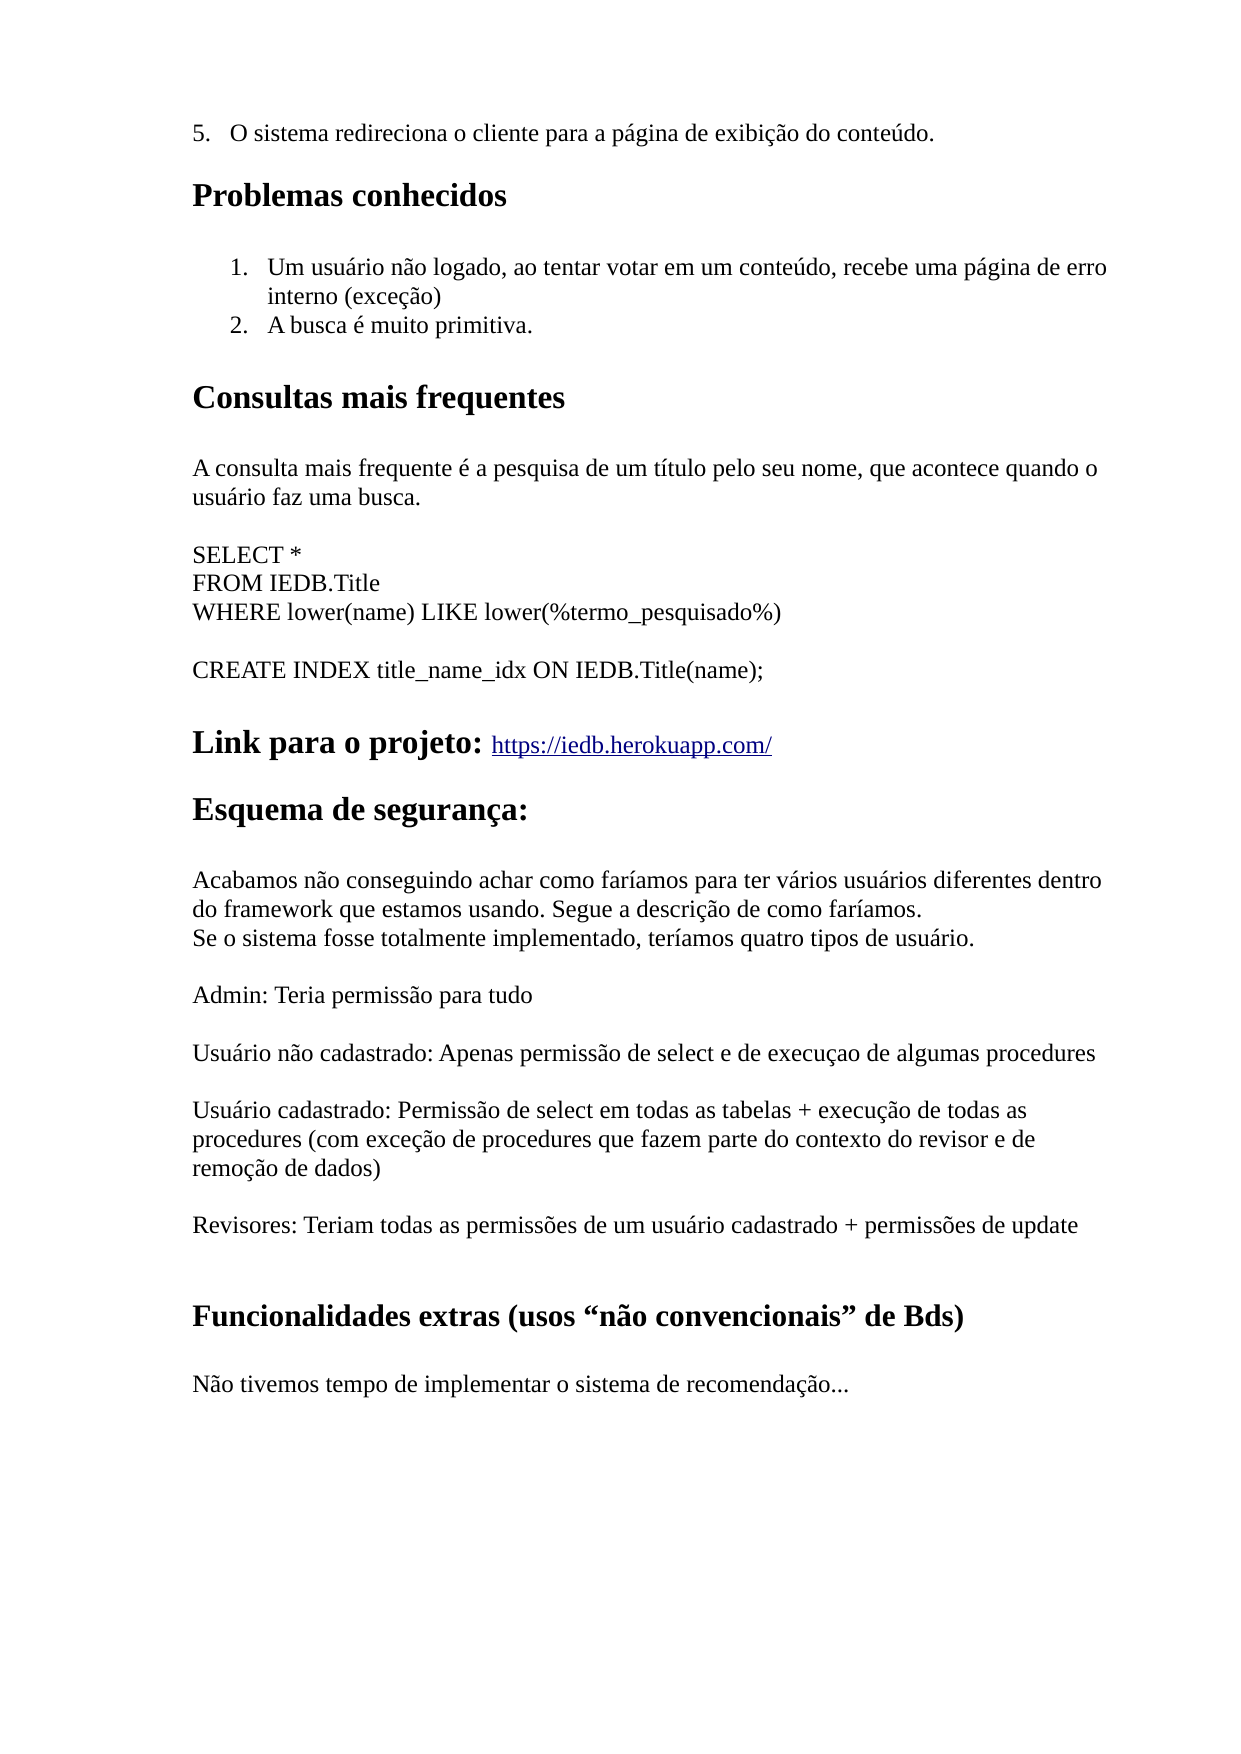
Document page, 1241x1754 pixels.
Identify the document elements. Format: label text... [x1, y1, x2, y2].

text Se o sistema fosse totalmente implementado, teríamos quatro tipos de usuário. [192, 923, 1122, 952]
text Não tivemos tempo de implementar o sistema de recomendação... [118, 1369, 1122, 1397]
text Esquema de segurança: [192, 789, 1122, 827]
text Admin: Teria permissão para tudo [192, 981, 1122, 1009]
text CREATE INDEX title_name_idx ON IEDB.Title(name); [192, 655, 1122, 683]
text Usuário não cadastrado: Apenas permissão de select e de execuçao de algumas procedures [192, 1038, 1122, 1067]
text Consultas mais frequentes [192, 377, 1122, 415]
text Acabamos não conseguindo achar como faríamos para ter vários usuários diferentes dentro do framework que estamos usando. Segue a descrição de como faríamos. [192, 866, 1122, 923]
text Usuário cadastrado: Permissão de select em todas as tabelas + execução de todas as procedures (com exceção de procedures que fazem parte do contexto do revisor e de remoção de dados) [192, 1096, 1122, 1182]
list Um usuário não logado, ao tentar votar em um conteúdo, recebe uma página de erro interno (exceção) [229, 252, 1122, 310]
text Revisores: Teriam todas as permissões de um usuário cadastrado + permissões de update [192, 1211, 1122, 1239]
list A busca é muito primitiva. [229, 310, 1122, 338]
text Funcionalidades extras (usos “não convencionais” de Bds) [192, 1297, 1122, 1333]
text SELECT * [192, 540, 1122, 568]
text WHERE lower(name) LIKE lower(%termo_pesquisado%) [192, 597, 1122, 626]
text 5. O sistema redireciona o cliente para a página de exibição do conteúdo. [192, 118, 1122, 147]
text A consulta mais frequente é a pesquisa de um título pelo seu nome, que acontece quando o usuário faz uma busca. [192, 453, 1122, 511]
text FROM IEDB.Title [192, 568, 1122, 597]
text Problemas conhecidos [192, 176, 1122, 214]
text Link para o projeto: https://iedb.herokuapp.com/ [192, 722, 1122, 760]
